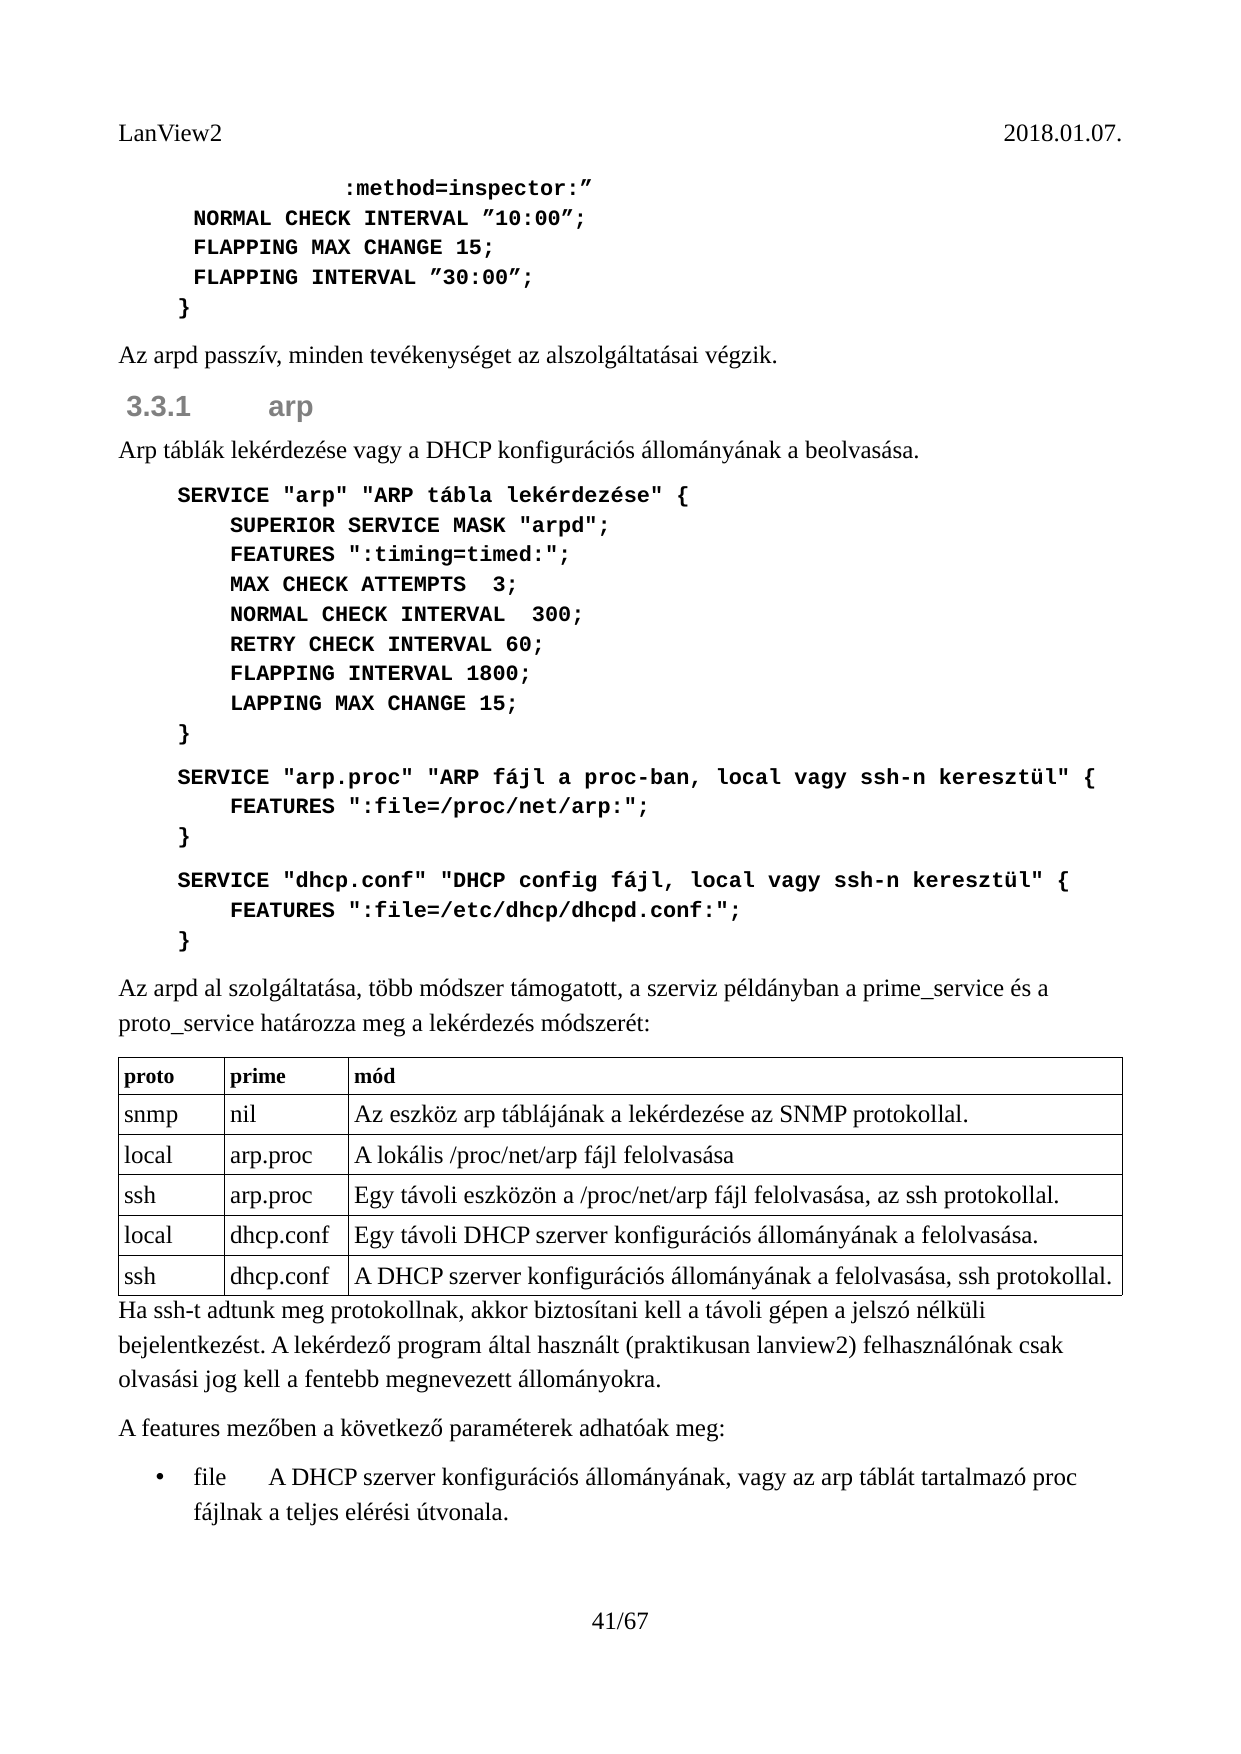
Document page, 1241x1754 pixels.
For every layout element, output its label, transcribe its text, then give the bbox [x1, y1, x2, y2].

table_cell ssh [119, 1256, 224, 1295]
table_cell local [119, 1216, 224, 1255]
text Arp táblák lekérdezése vagy a DHCP konfigurációs állományának a beolvasása. [118, 435, 1122, 464]
table_cell Egy távoli DHCP szerver konfigurációs állományának a felolvasása. [349, 1216, 1122, 1255]
table_cell Egy távoli eszközön a /proc/net/arp fájl felolvasása, az ssh protokollal. [349, 1175, 1122, 1214]
table_cell nil [225, 1095, 348, 1134]
table_cell ssh [119, 1175, 224, 1214]
table_cell dhcp.conf [225, 1216, 348, 1255]
table_cell A DHCP szerver konfigurációs állományának a felolvasása, ssh protokollal. [349, 1256, 1122, 1295]
table_cell A lokális /proc/net/arp fájl felolvasása [349, 1135, 1122, 1174]
subtitle arp [118, 389, 1122, 423]
text Az arpd al szolgáltatása, több módszer támogatott, a szerviz példányban a prime_service és a proto_service határozza meg a lekérdezés módszerét: [118, 973, 1122, 1037]
text Ha ssh-t adtunk meg protokollnak, akkor biztosítani kell a távoli gépen a jelszó nélküli bejelentkezést. A lekérdező program által használt (praktikusan lanview2) felhasználónak csak olvasási jog kell a fentebb megnevezett állományokra. [118, 1296, 1122, 1393]
text SERVICE "dhcp.conf" "DHCP config fájl, local vagy ssh-n keresztül" { FEATURES ":file=/etc/dhcp/dhcpd.conf:"; } [177, 870, 1122, 954]
table_header proto [119, 1058, 224, 1094]
table_cell local [119, 1135, 224, 1174]
text :method=inspector:” NORMAL CHECK INTERVAL ”10:00”; FLAPPING MAX CHANGE 15; FLAPPING INTERVAL ”30:00”; } [177, 177, 1122, 321]
text Az arpd passzív, minden tevékenységet az alszolgáltatásai végzik. [118, 340, 1122, 369]
table_header mód [349, 1058, 1122, 1094]
list file A DHCP szerver konfigurációs állományának, vagy az arp táblát tartalmazó proc fájlnak a teljes elérési útvonala. [156, 1462, 1122, 1526]
text SERVICE "arp.proc" "ARP fájl a proc-ban, local vagy ssh-n keresztül" { FEATURES ":file=/proc/net/arp:"; } [177, 766, 1122, 850]
table_header prime [225, 1058, 348, 1094]
table_cell snmp [119, 1095, 224, 1134]
table_cell arp.proc [225, 1135, 348, 1174]
table_cell dhcp.conf [225, 1256, 348, 1295]
table_cell Az eszköz arp táblájának a lekérdezése az SNMP protokollal. [349, 1095, 1122, 1134]
text SERVICE "arp" "ARP tábla lekérdezése" { SUPERIOR SERVICE MASK "arpd"; FEATURES ":timing=timed:"; MAX CHECK ATTEMPTS 3; NORMAL CHECK INTERVAL 300; RETRY CHECK INTERVAL 60; FLAPPING INTERVAL 1800; LAPPING MAX CHANGE 15; } [177, 484, 1122, 747]
text A features mezőben a következő paraméterek adhatóak meg: [118, 1413, 1122, 1442]
table_cell arp.proc [225, 1175, 348, 1214]
